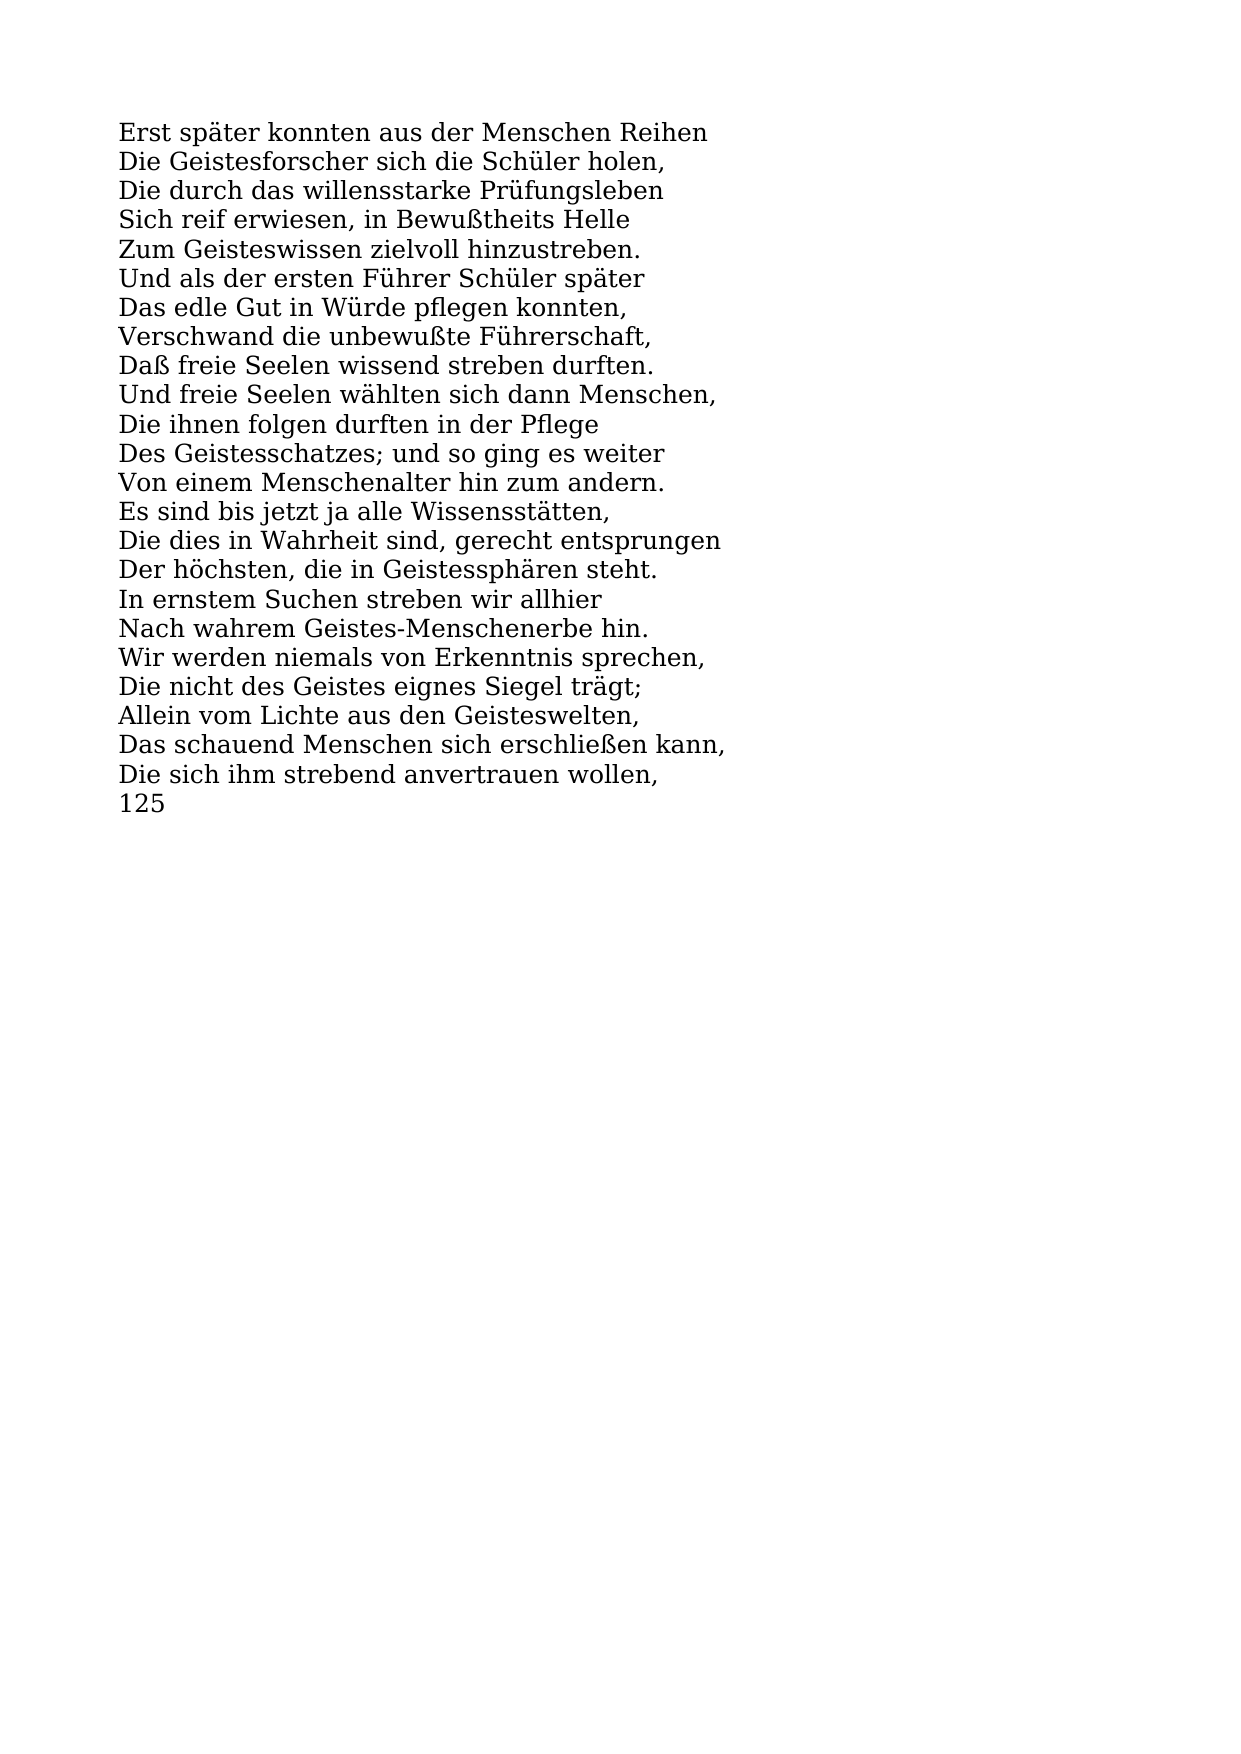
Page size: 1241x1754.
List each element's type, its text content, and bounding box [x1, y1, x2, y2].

text Zum Geisteswissen zielvoll hinzustreben. [118, 235, 1122, 264]
text Und freie Seelen wählten sich dann Menschen, [118, 381, 1122, 410]
text Nach wahrem Geistes-Menschenerbe hin. [118, 614, 1122, 643]
text Sich reif erwiesen, in Bewußtheits Helle [118, 206, 1122, 235]
text Erst später konnten aus der Menschen Reihen [118, 118, 1122, 147]
text Und als der ersten Führer Schüler später [118, 264, 1122, 293]
text Allein vom Lichte aus den Geisteswelten, [118, 701, 1122, 731]
text Die dies in Wahrheit sind, gerecht entsprungen [118, 526, 1122, 556]
text 125 [118, 789, 1122, 818]
text Der höchsten, die in Geistessphären steht. [118, 556, 1122, 585]
text Die Geistesforscher sich die Schüler holen, [118, 147, 1122, 176]
text Das schauend Menschen sich erschließen kann, [118, 731, 1122, 760]
text Verschwand die unbewußte Führerschaft, [118, 322, 1122, 351]
text In ernstem Suchen streben wir allhier [118, 585, 1122, 614]
text Die ihnen folgen durften in der Pflege [118, 410, 1122, 439]
text Des Geistesschatzes; und so ging es weiter [118, 439, 1122, 468]
text Es sind bis jetzt ja alle Wissensstätten, [118, 497, 1122, 526]
text Die sich ihm strebend anvertrauen wollen, [118, 760, 1122, 789]
text Wir werden niemals von Erkenntnis sprechen, [118, 643, 1122, 672]
text Die nicht des Geistes eignes Siegel trägt; [118, 672, 1122, 701]
text Das edle Gut in Würde pflegen konnten, [118, 293, 1122, 322]
text Daß freie Seelen wissend streben durften. [118, 351, 1122, 381]
text Von einem Menschenalter hin zum andern. [118, 468, 1122, 497]
text Die durch das willensstarke Prüfungsleben [118, 176, 1122, 206]
